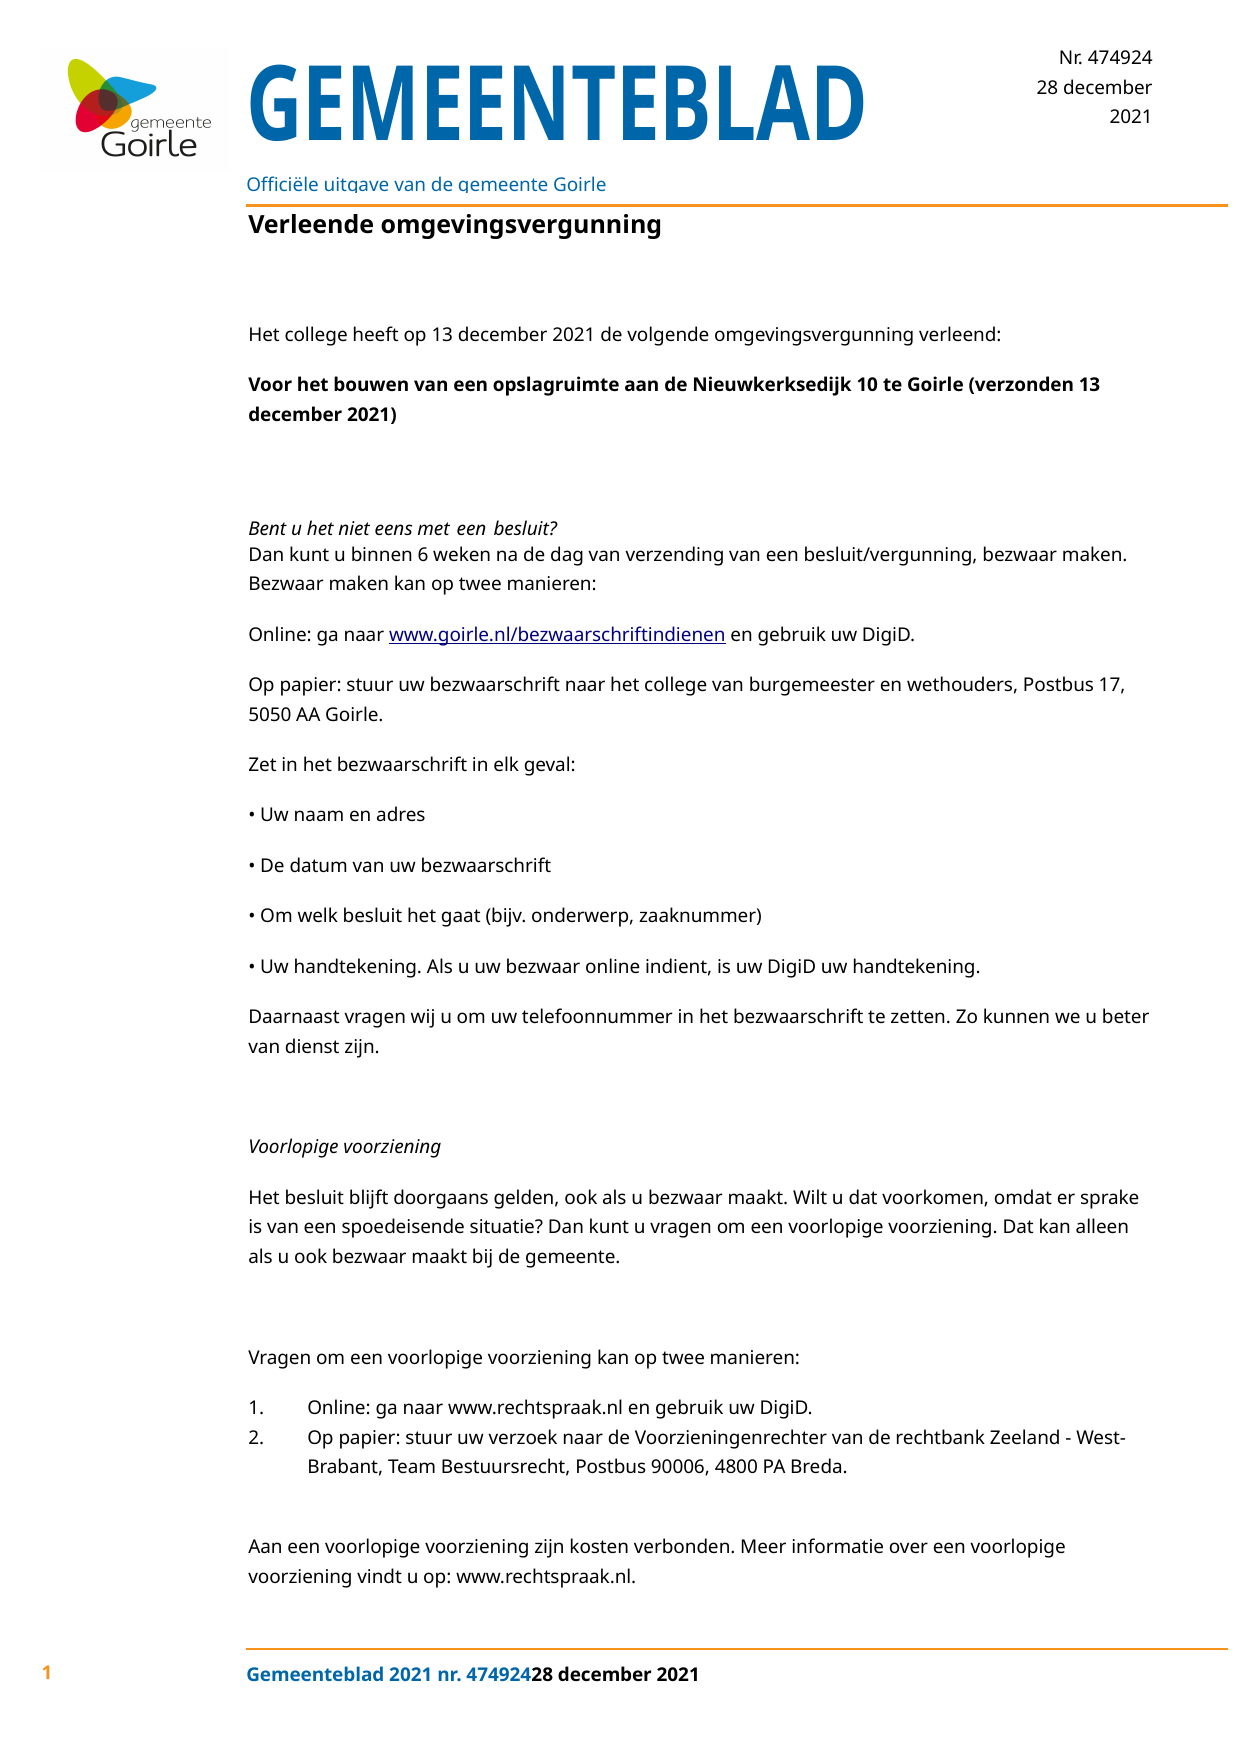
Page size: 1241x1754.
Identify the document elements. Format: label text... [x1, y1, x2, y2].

list Op papier: stuur uw verzoek naar de Voorzieningenrechter van de rechtbank Zeeland - West-Brabant, Team Bestuursrecht, Postbus 90006, 4800 PA Breda. [248, 1424, 1152, 1479]
text Op papier: stuur uw bezwaarschrift naar het college van burgemeester en wethouders, Postbus 17, 5050 AA Goirle. [248, 671, 1152, 727]
text Het college heeft op 13 december 2021 de volgende omgevingsvergunning verleend: [248, 321, 1152, 346]
text Voor het bouwen van een opslagruimte aan de Nieuwkerksedijk 10 te Goirle (verzonden 13 december 2021) [248, 371, 1152, 426]
text • Uw naam en adres [248, 802, 1152, 827]
text Online: ga naar www.goirle.nl/bezwaarschriftindienen en gebruik uw DigiD. [248, 621, 1152, 647]
text Vragen om een voorlopige voorziening kan op twee manieren: [248, 1344, 1152, 1370]
text • De datum van uw bezwaarschrift [248, 852, 1152, 878]
text Aan een voorlopige voorziening zijn kosten verbonden. Meer informatie over een voorlopige voorziening vindt u op: www.rechtspraak.nl. [248, 1534, 1152, 1589]
text • Uw handtekening. Als u uw bezwaar online indient, is uw DigiD uw handtekening. [248, 953, 1152, 979]
text Bent u het niet eens met een besluit? [248, 515, 1152, 541]
text Dan kunt u binnen 6 weken na de dag van verzending van een besluit/vergunning, bezwaar maken. Bezwaar maken kan op twee manieren: [248, 541, 1152, 596]
text • Om welk besluit het gaat (bijv. onderwerp, zaaknummer) [248, 902, 1152, 928]
list Online: ga naar www.rechtspraak.nl en gebruik uw DigiD. [248, 1394, 1152, 1420]
text Voorlopige voorziening [248, 1134, 1152, 1159]
text Het besluit blijft doorgaans gelden, ook als u bezwaar maakt. Wilt u dat voorkomen, omdat er sprake is van een spoedeisende situatie? Dan kunt u vragen om een voorlopige voorziening. Dat kan alleen als u ook bezwaar maakt bij de gemeente. [248, 1184, 1152, 1269]
picture [41, 47, 231, 172]
text Zet in het bezwaarschrift in elk geval: [248, 751, 1152, 777]
text Verleende omgevingsvergunning [248, 207, 1152, 241]
text Daarnaast vragen wij u om uw telefoonnummer in het bezwaarschrift te zetten. Zo kunnen we u beter van dienst zijn. [248, 1003, 1152, 1059]
